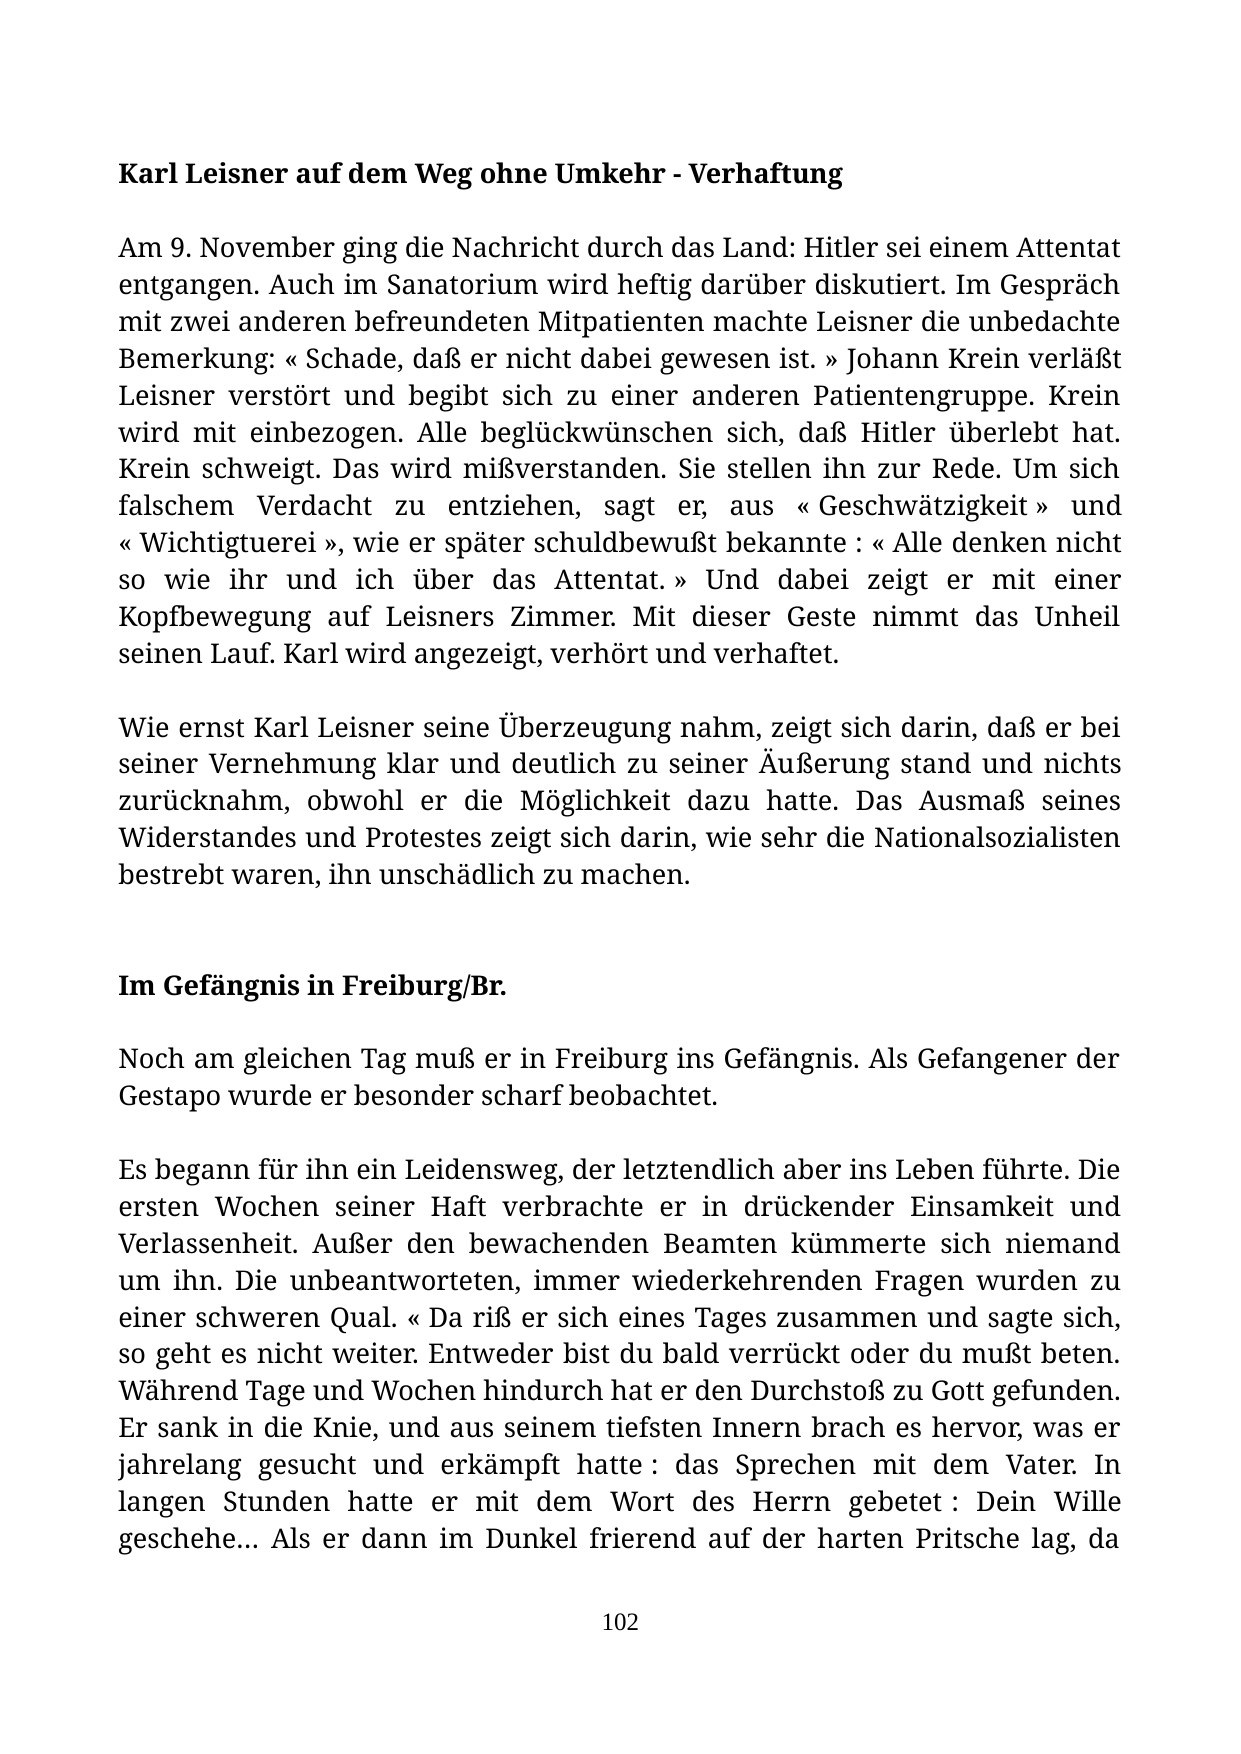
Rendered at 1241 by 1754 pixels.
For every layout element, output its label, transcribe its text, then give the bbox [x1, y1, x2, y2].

text Es begann für ihn ein Leidensweg, der letztendlich aber ins Leben führte. Die ersten Wochen seiner Haft verbrachte er in drückender Einsamkeit und Verlassenheit. Außer den bewachenden Beamten kümmerte sich niemand um ihn. Die unbeantworteten, immer wiederkehrenden Fragen wurden zu einer schweren Qual. « Da riß er sich eines Tages zusammen und sagte sich, so geht es nicht weiter. Entweder bist du bald verrückt oder du mußt beten. Während Tage und Wochen hindurch hat er den Durchstoß zu Gott gefunden. Er sank in die Knie, und aus seinem tiefsten Innern brach es hervor, was er jahrelang gesucht und erkämpft hatte : das Sprechen mit dem Vater. In langen Stunden hatte er mit dem Wort des Herrn gebetet : Dein Wille geschehe… Als er dann im Dunkel frierend auf der harten Pritsche lag, da [118, 1151, 1122, 1556]
text Im Gefängnis in Freiburg/Br. [118, 966, 1122, 1003]
text Wie ernst Karl Leisner seine Überzeugung nahm, zeigt sich darin, daß er bei seiner Vernehmung klar und deutlich zu seiner Äußerung stand und nichts zurücknahm, obwohl er die Möglichkeit dazu hatte. Das Ausmaß seines Widerstandes und Protestes zeigt sich darin, wie sehr die Nationalsozialisten bestrebt waren, ihn unschädlich zu machen. [118, 708, 1122, 892]
text Noch am gleichen Tag muß er in Freiburg ins Gefängnis. Als Gefangener der Gestapo wurde er besonder scharf beobachtet. [118, 1040, 1122, 1114]
text Am 9. November ging die Nachricht durch das Land: Hitler sei einem Attentat entgangen. Auch im Sanatorium wird heftig darüber diskutiert. Im Gespräch mit zwei anderen befreundeten Mitpatienten machte Leisner die unbedachte Bemerkung: « Schade, daß er nicht dabei gewesen ist. » Johann Krein verläßt Leisner verstört und begibt sich zu einer anderen Patientengruppe. Krein wird mit einbezogen. Alle beglückwünschen sich, daß Hitler überlebt hat. Krein schweigt. Das wird mißverstanden. Sie stellen ihn zur Rede. Um sich falschem Verdacht zu entziehen, sagt er, aus « Geschwätzigkeit » und « Wichtigtuerei », wie er später schuldbewußt bekannte : « Alle denken nicht so wie ihr und ich über das Attentat. » Und dabei zeigt er mit einer Kopfbewegung auf Leisners Zimmer. Mit dieser Geste nimmt das Unheil seinen Lauf. Karl wird angezeigt, verhört und verhaftet. [118, 229, 1122, 671]
text Karl Leisner auf dem Weg ohne Umkehr - Verhaftung [118, 155, 1122, 192]
